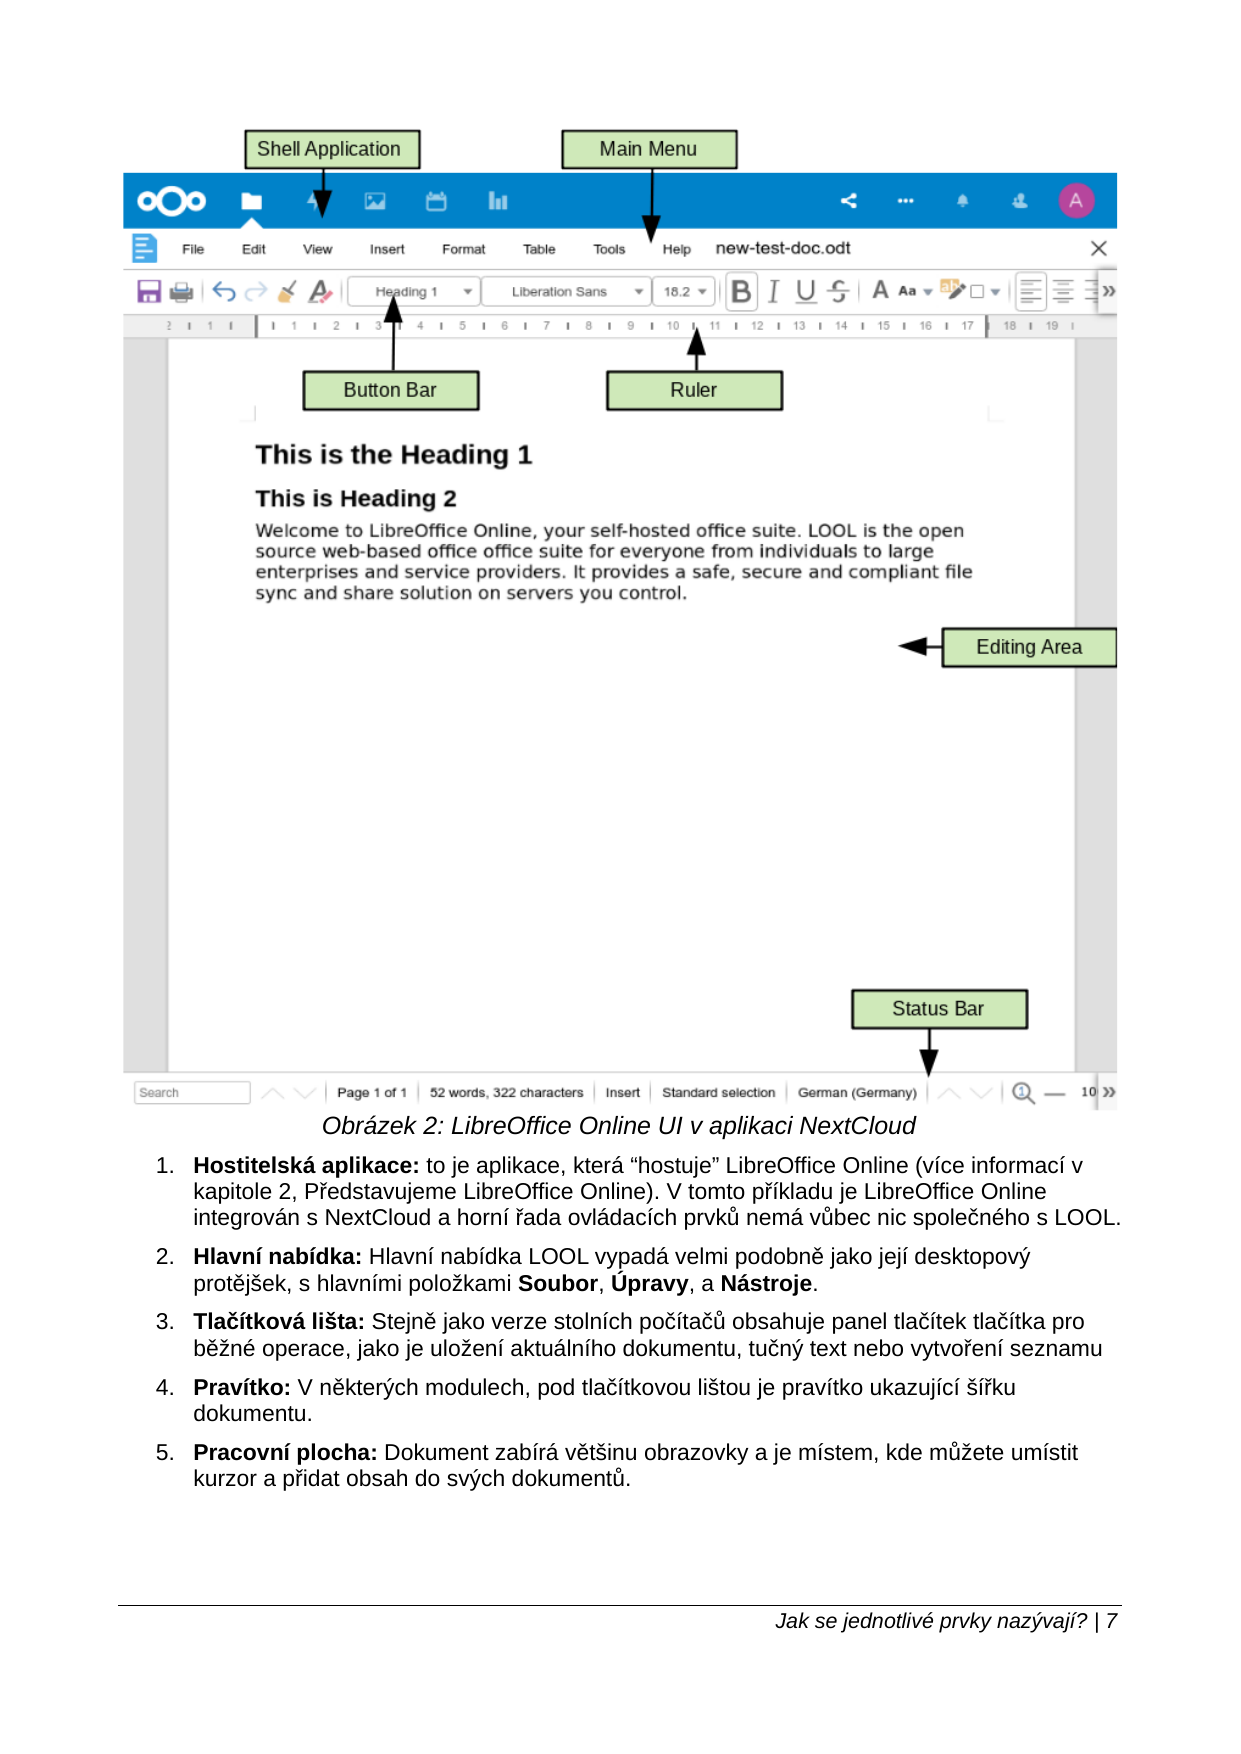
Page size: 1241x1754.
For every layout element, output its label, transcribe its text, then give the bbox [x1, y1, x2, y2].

list Hlavní nabídka: Hlavní nabídka LOOL vypadá velmi podobně jako její desktopový protějšek, s hlavními položkami Soubor, Úpravy, a Nástroje. [156, 1243, 1122, 1296]
text Obrázek 2: LibreOffice Online UI v aplikaci NextCloud [118, 1111, 1122, 1139]
list Hostitelská aplikace: to je aplikace, která “hostuje” LibreOffice Online (více informací v kapitole 2, Představujeme LibreOffice Online). V tomto příkladu je LibreOffice Online integrován s NextCloud a horní řada ovládacích prvků nemá vůbec nic společného s LOOL. [156, 1152, 1122, 1231]
list Tlačítková lišta: Stejně jako verze stolních počítačů obsahuje panel tlačítek tlačítka pro běžné operace, jako je uložení aktuálního dokumentu, tučný text nebo vytvoření seznamu [156, 1308, 1122, 1361]
list Pravítko: V některých modulech, pod tlačítkovou lištou je pravítko ukazující šířku dokumentu. [156, 1373, 1122, 1426]
picture [123, 118, 1118, 1111]
list Pracovní plocha: Dokument zabírá většinu obrazovky a je místem, kde můžete umístit kurzor a přidat obsah do svých dokumentů. [156, 1439, 1122, 1491]
